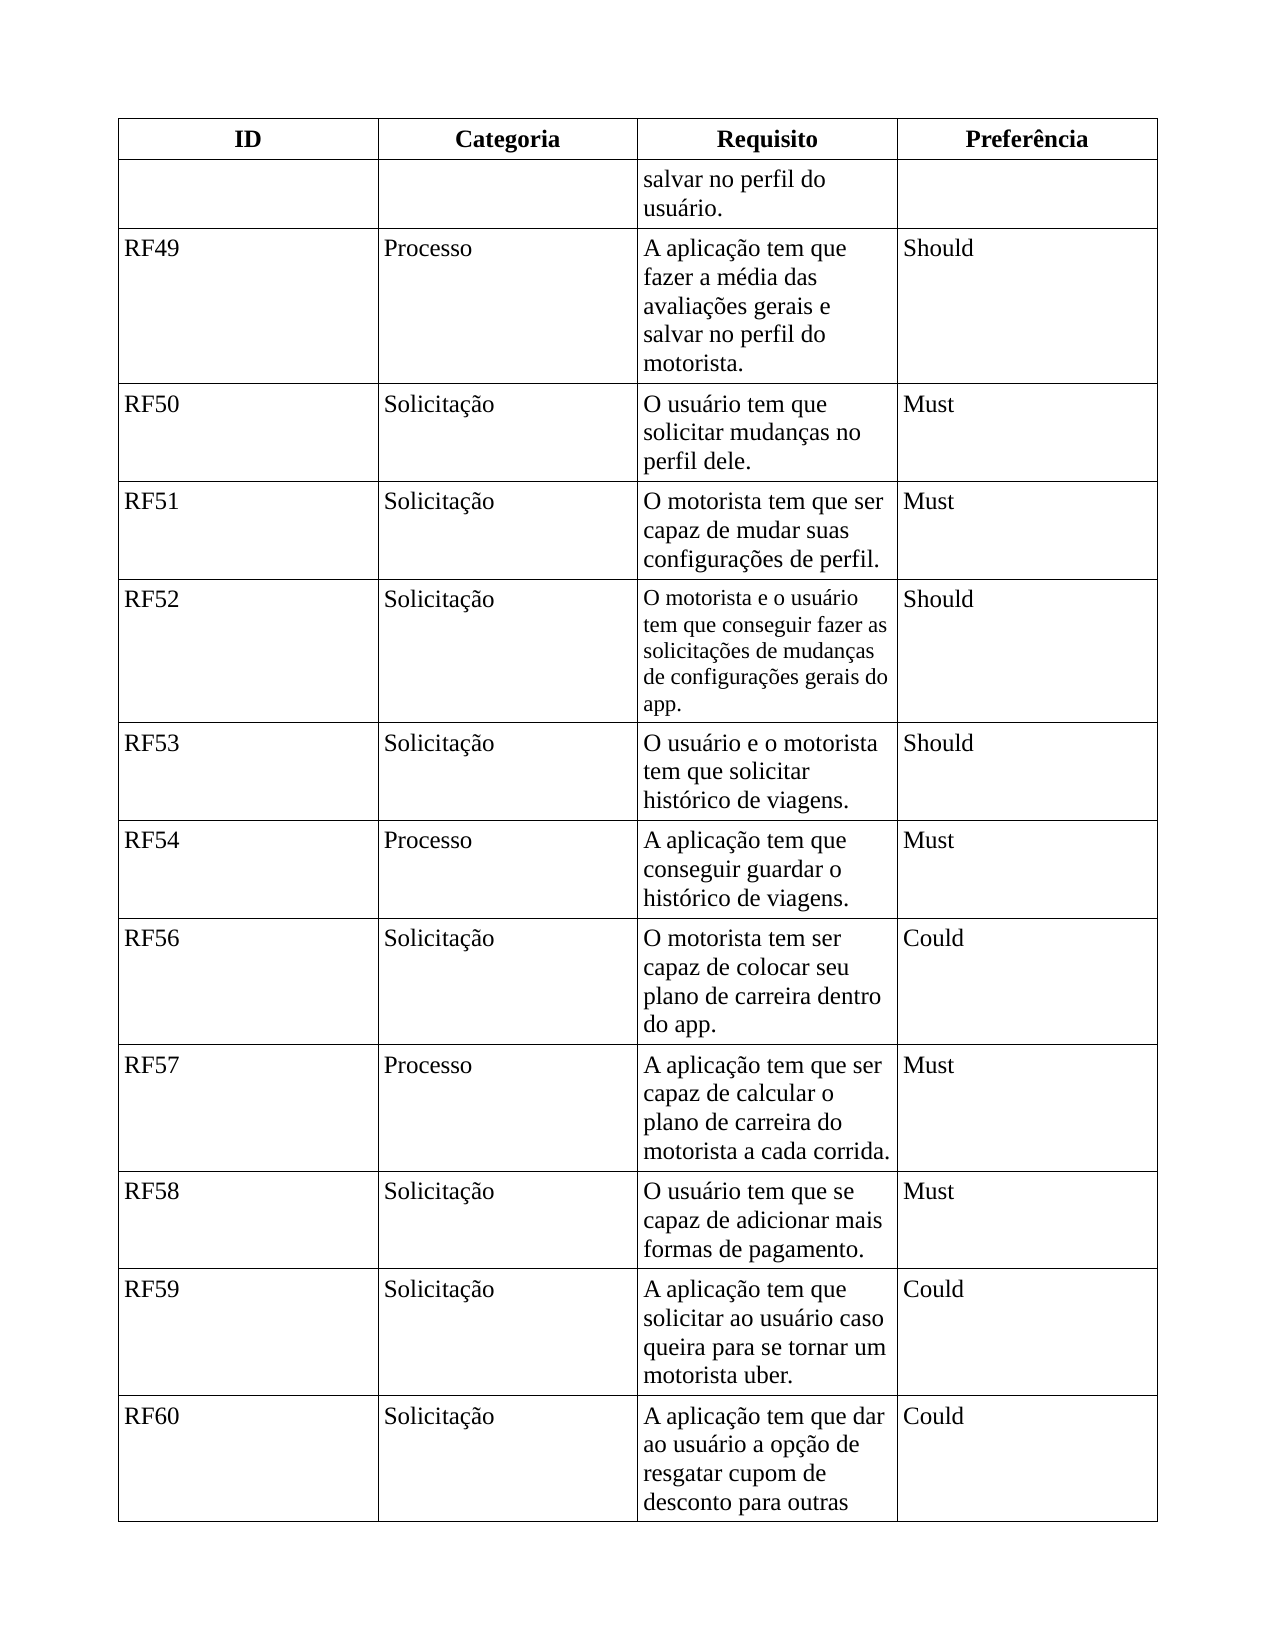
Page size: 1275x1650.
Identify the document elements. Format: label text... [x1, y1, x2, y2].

table_cell Solicitação [379, 1172, 637, 1268]
table_cell Should [898, 229, 1157, 383]
table_cell Should [898, 580, 1157, 722]
table_cell Processo [379, 821, 637, 917]
table_cell salvar no perfil do usuário. [638, 160, 897, 227]
table_cell RF56 [119, 919, 378, 1044]
table_cell Must [898, 821, 1157, 917]
table_cell RF58 [119, 1172, 378, 1268]
table_cell Should [898, 723, 1157, 819]
table_cell A aplicação tem que fazer a média das avaliações gerais e salvar no perfil do motorista. [638, 229, 897, 383]
table_cell RF57 [119, 1045, 378, 1171]
table_cell RF54 [119, 821, 378, 917]
table_cell Solicitação [379, 482, 637, 578]
table_header Categoria [379, 119, 637, 158]
table_cell [379, 160, 637, 227]
table_cell Solicitação [379, 1396, 637, 1521]
table_cell A aplicação tem que solicitar ao usuário caso queira para se tornar um motorista uber. [638, 1269, 897, 1395]
table_header Requisito [638, 119, 897, 158]
table_cell Could [898, 1269, 1157, 1395]
table_cell Must [898, 384, 1157, 481]
table_cell O usuário tem que se capaz de adicionar mais formas de pagamento. [638, 1172, 897, 1268]
table_cell RF52 [119, 580, 378, 722]
table_cell O motorista tem que ser capaz de mudar suas configurações de perfil. [638, 482, 897, 578]
table_cell Solicitação [379, 1269, 637, 1395]
table_cell Must [898, 482, 1157, 578]
table_header ID [119, 119, 378, 158]
table_cell Processo [379, 1045, 637, 1171]
table_cell Could [898, 919, 1157, 1044]
table_cell O usuário e o motorista tem que solicitar histórico de viagens. [638, 723, 897, 819]
table_cell Solicitação [379, 723, 637, 819]
table_cell Could [898, 1396, 1157, 1521]
table_cell A aplicação tem que dar ao usuário a opção de resgatar cupom de desconto para outras [638, 1396, 897, 1521]
table_cell O motorista e o usuário tem que conseguir fazer as solicitações de mudanças de configurações gerais do app. [638, 580, 897, 722]
table_cell Solicitação [379, 384, 637, 481]
table_cell O motorista tem ser capaz de colocar seu plano de carreira dentro do app. [638, 919, 897, 1044]
table_cell RF53 [119, 723, 378, 819]
table_cell Must [898, 1045, 1157, 1171]
table_cell RF59 [119, 1269, 378, 1395]
table_cell Must [898, 1172, 1157, 1268]
table_cell RF50 [119, 384, 378, 481]
table_cell [898, 160, 1157, 227]
table_cell RF60 [119, 1396, 378, 1521]
table_cell RF51 [119, 482, 378, 578]
table_cell A aplicação tem que conseguir guardar o histórico de viagens. [638, 821, 897, 917]
table_cell Solicitação [379, 919, 637, 1044]
table_cell Processo [379, 229, 637, 383]
table_cell [119, 160, 378, 227]
table_header Preferência [898, 119, 1157, 158]
table_cell O usuário tem que solicitar mudanças no perfil dele. [638, 384, 897, 481]
table_cell RF49 [119, 229, 378, 383]
table_cell Solicitação [379, 580, 637, 722]
table_cell A aplicação tem que ser capaz de calcular o plano de carreira do motorista a cada corrida. [638, 1045, 897, 1171]
